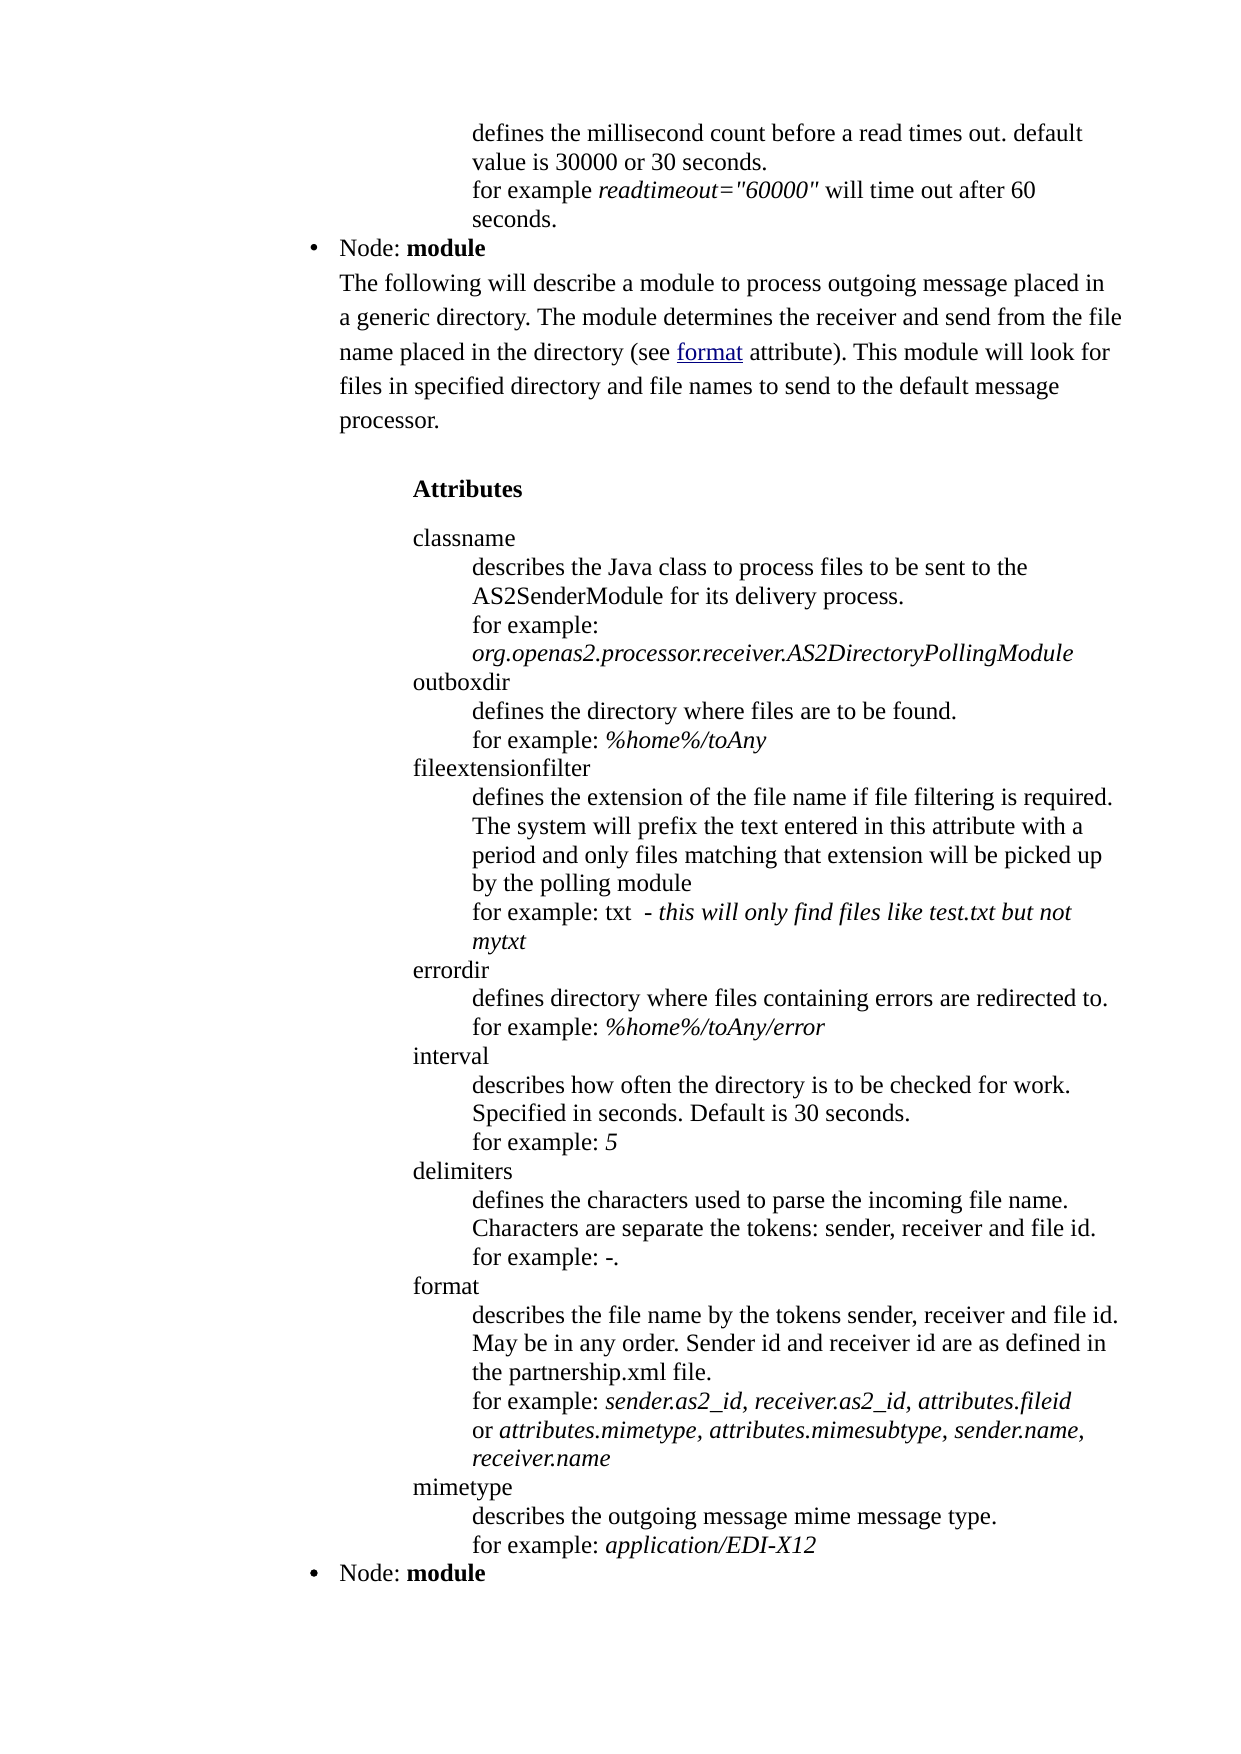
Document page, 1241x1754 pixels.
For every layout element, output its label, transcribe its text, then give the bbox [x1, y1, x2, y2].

subtitle interval [383, 1041, 1122, 1070]
list [383, 1593, 1122, 1622]
list defines directory where files containing errors are redirected to. for example: %home%/toAny/error [442, 983, 1122, 1041]
list describes the outgoing message mime message type. for example: application/EDI-X12 [442, 1501, 1122, 1558]
subtitle classname [383, 523, 1122, 552]
list Node: module The following will describe a module to process outgoing message placed in a generic directory. The module determines the receiver and send from the file name placed in the directory (see format attribute). This module will look for files in specified directory and file names to send to the default message processor. [309, 233, 1122, 434]
subtitle errordir [383, 955, 1122, 983]
list describes the Java class to process files to be sent to the AS2SenderModule for its delivery process. for example: org.openas2.processor.receiver.AS2DirectoryPollingModule [442, 552, 1122, 667]
list describes how often the directory is to be checked for work. Specified in seconds. Default is 30 seconds. for example: 5 [442, 1070, 1122, 1156]
subtitle outboxdir [383, 667, 1122, 696]
list defines the extension of the file name if file filtering is required. The system will prefix the text entered in this attribute with a period and only files matching that extension will be picked up by the polling module for example: txt - this will only find files like test.txt but not mytxt [442, 782, 1122, 955]
list Node: module [309, 1558, 1122, 1587]
list Attributes [383, 440, 1122, 503]
list describes the file name by the tokens sender, receiver and file id. May be in any order. Sender id and receiver id are as defined in the partnership.xml file. for example: sender.as2_id, receiver.as2_id, attributes.fileid or attributes.mimetype, attributes.mimesubtype, sender.name, receiver.name [442, 1300, 1122, 1472]
list defines the directory where files are to be found. for example: %home%/toAny [442, 696, 1122, 753]
subtitle mimetype [383, 1472, 1122, 1501]
list defines the millisecond count before a read times out. default value is 30000 or 30 seconds. for example readtimeout="60000" will time out after 60 seconds. [442, 118, 1122, 233]
subtitle fileextensionfilter [383, 753, 1122, 782]
subtitle format [383, 1271, 1122, 1300]
list defines the characters used to parse the incoming file name. Characters are separate the tokens: sender, receiver and file id. for example: -. [442, 1185, 1122, 1271]
subtitle delimiters [383, 1156, 1122, 1185]
